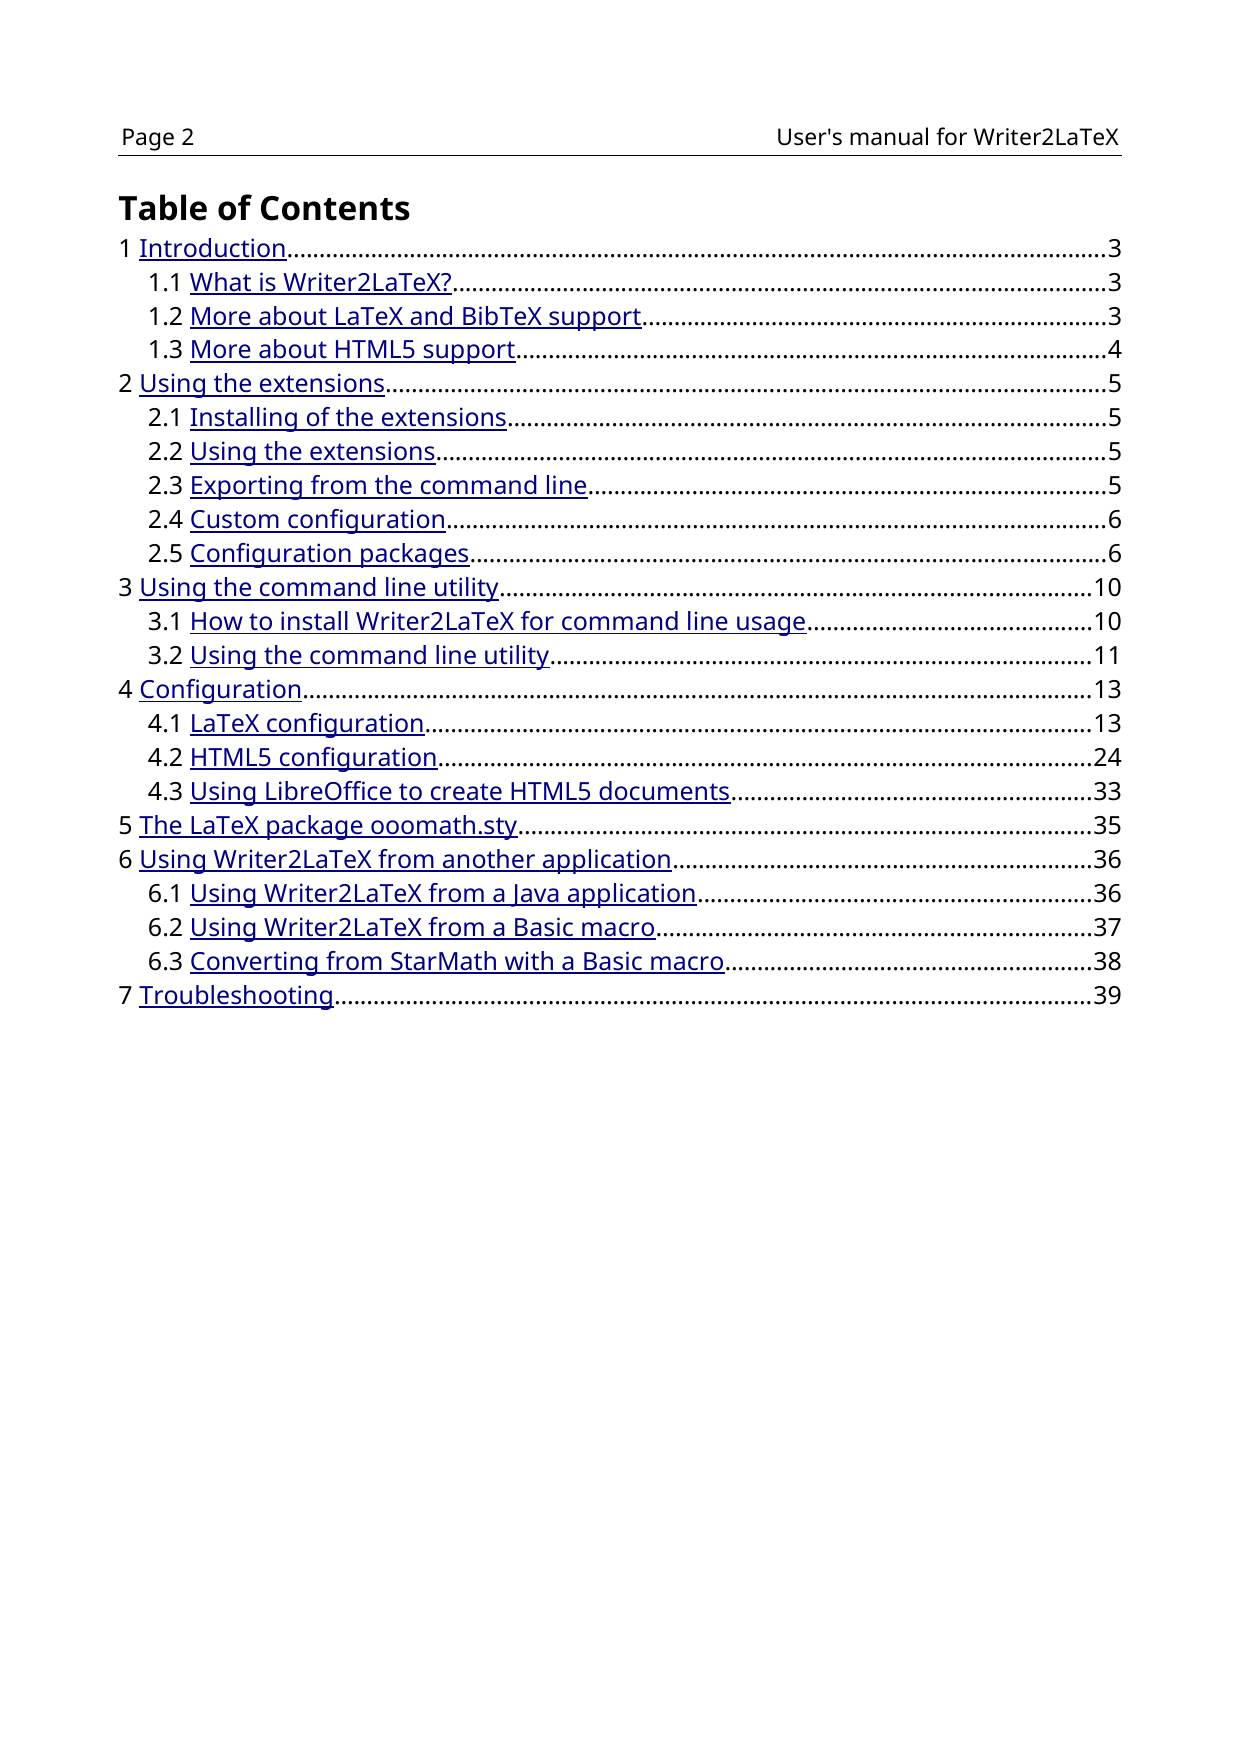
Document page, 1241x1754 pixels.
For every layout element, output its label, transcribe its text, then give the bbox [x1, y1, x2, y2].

text 1 Introduction 3 [118, 231, 1122, 264]
text 6.1 Using Writer2LaTeX from a Java application 36 [148, 876, 1122, 910]
text 6.2 Using Writer2LaTeX from a Basic macro 37 [148, 910, 1122, 944]
text 3.1 How to install Writer2LaTeX for command line usage 10 [148, 604, 1122, 638]
text 2 Using the extensions 5 [118, 366, 1122, 400]
text 6 Using Writer2LaTeX from another application 36 [118, 842, 1122, 876]
text 2.2 Using the extensions 5 [148, 434, 1122, 468]
text 1.2 More about LaTeX and BibTeX support 3 [148, 298, 1122, 332]
text 1.3 More about HTML5 support 4 [148, 332, 1122, 366]
text 2.1 Installing of the extensions 5 [148, 400, 1122, 434]
text 4 Configuration 13 [118, 672, 1122, 706]
text 5 The LaTeX package ooomath.sty 35 [118, 808, 1122, 842]
text 7 Troubleshooting 39 [118, 978, 1122, 1012]
text 2.3 Exporting from the command line 5 [148, 468, 1122, 502]
text 4.1 LaTeX configuration 13 [148, 706, 1122, 740]
text 1.1 What is Writer2LaTeX? 3 [148, 264, 1122, 298]
text 6.3 Converting from StarMath with a Basic macro 38 [148, 944, 1122, 978]
text 2.4 Custom configuration 6 [148, 502, 1122, 536]
text 4.2 HTML5 configuration 24 [148, 740, 1122, 774]
text 3.2 Using the command line utility 11 [148, 638, 1122, 672]
text 2.5 Configuration packages 6 [148, 536, 1122, 570]
text 4.3 Using LibreOffice to create HTML5 documents 33 [148, 774, 1122, 808]
subtitle Table of Contents [118, 184, 1122, 231]
text 3 Using the command line utility 10 [118, 570, 1122, 604]
